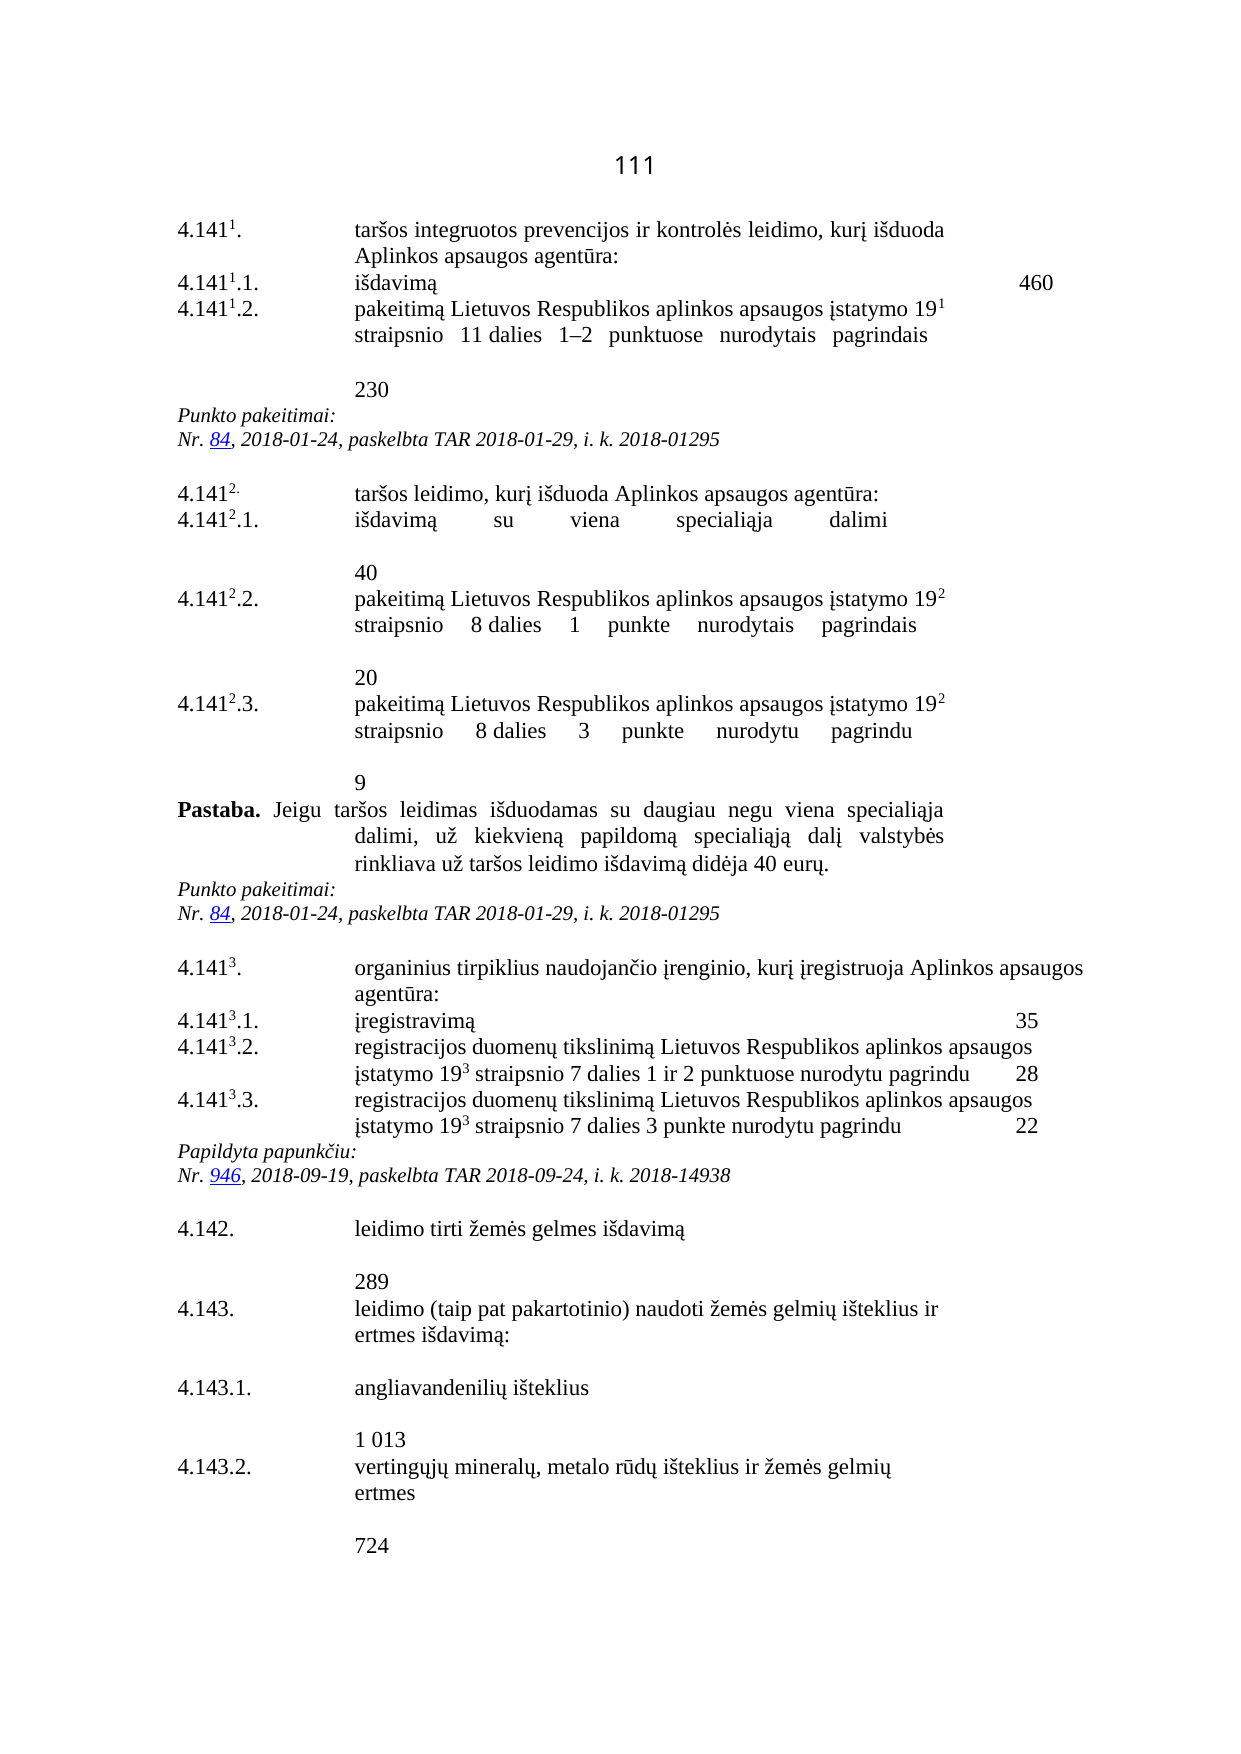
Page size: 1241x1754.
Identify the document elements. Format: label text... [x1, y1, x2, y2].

text 4.1412.3. pakeitimą Lietuvos Respublikos aplinkos apsaugos įstatymo 192 straipsnio 8 dalies 3 punkte nurodytu pagrindu 9 [177, 690, 945, 796]
text 4.1413.2. registracijos duomenų tikslinimą Lietuvos Respublikos aplinkos apsaugos įstatymo 193 straipsnio 7 dalies 1 ir 2 punktuose nurodytu pagrindu 28 [177, 1033, 1093, 1086]
text Nr. 84, 2018-01-24, paskelbta TAR 2018-01-29, i. k. 2018-01295 [177, 427, 1093, 451]
text Pastaba. Jeigu taršos leidimas išduodamas su daugiau negu viena specialiąja dalimi, už kiekvieną papildomą specialiąją dalį valstybės rinkliava už taršos leidimo išdavimą didėja 40 eurų. [177, 796, 945, 877]
text Punkto pakeitimai: [177, 403, 1093, 427]
text 4.1413.1. įregistravimą 35 [177, 1007, 1093, 1033]
text 4.1412.1. išdavimą su viena specialiąja dalimi 40 [177, 506, 945, 585]
text 4.143.1. angliavandenilių išteklius 1 013 [177, 1374, 945, 1453]
text 4.1411. taršos integruotos prevencijos ir kontrolės leidimo, kurį išduoda Aplinkos apsaugos agentūra: [177, 216, 945, 268]
text 4.143.2. vertingųjų mineralų, metalo rūdų išteklius ir žemės gelmių ertmes 724 [177, 1453, 945, 1558]
text Nr. 946, 2018-09-19, paskelbta TAR 2018-09-24, i. k. 2018-14938 [177, 1163, 1093, 1187]
text 4.142. leidimo tirti žemės gelmes išdavimą 289 [177, 1216, 945, 1294]
text Papildyta papunkčiu: [177, 1139, 1093, 1163]
text Nr. 84, 2018-01-24, paskelbta TAR 2018-01-29, i. k. 2018-01295 [177, 901, 1093, 925]
text 4.1411.2. pakeitimą Lietuvos Respublikos aplinkos apsaugos įstatymo 191 straipsnio 11 dalies 1–2 punktuose nurodytais pagrindais 230 [177, 295, 945, 403]
text 4.1411.1. išdavimą 460 [177, 268, 1093, 295]
text 4.1413.3. registracijos duomenų tikslinimą Lietuvos Respublikos aplinkos apsaugos įstatymo 193 straipsnio 7 dalies 3 punkte nurodytu pagrindu 22 [177, 1086, 1093, 1139]
text 4.1412.2. pakeitimą Lietuvos Respublikos aplinkos apsaugos įstatymo 192 straipsnio 8 dalies 1 punkte nurodytais pagrindais 20 [177, 585, 945, 690]
text ertmes išdavimą: [354, 1321, 945, 1374]
text Punkto pakeitimai: [177, 877, 1093, 901]
text 4.143. leidimo (taip pat pakartotinio) naudoti žemės gelmių išteklius ir [177, 1294, 945, 1321]
text 4.1413. organinius tirpiklius naudojančio įrenginio, kurį įregistruoja Aplinkos apsaugos agentūra: [177, 954, 1093, 1007]
text 4.1412. taršos leidimo, kurį išduoda Aplinkos apsaugos agentūra: [177, 479, 945, 506]
